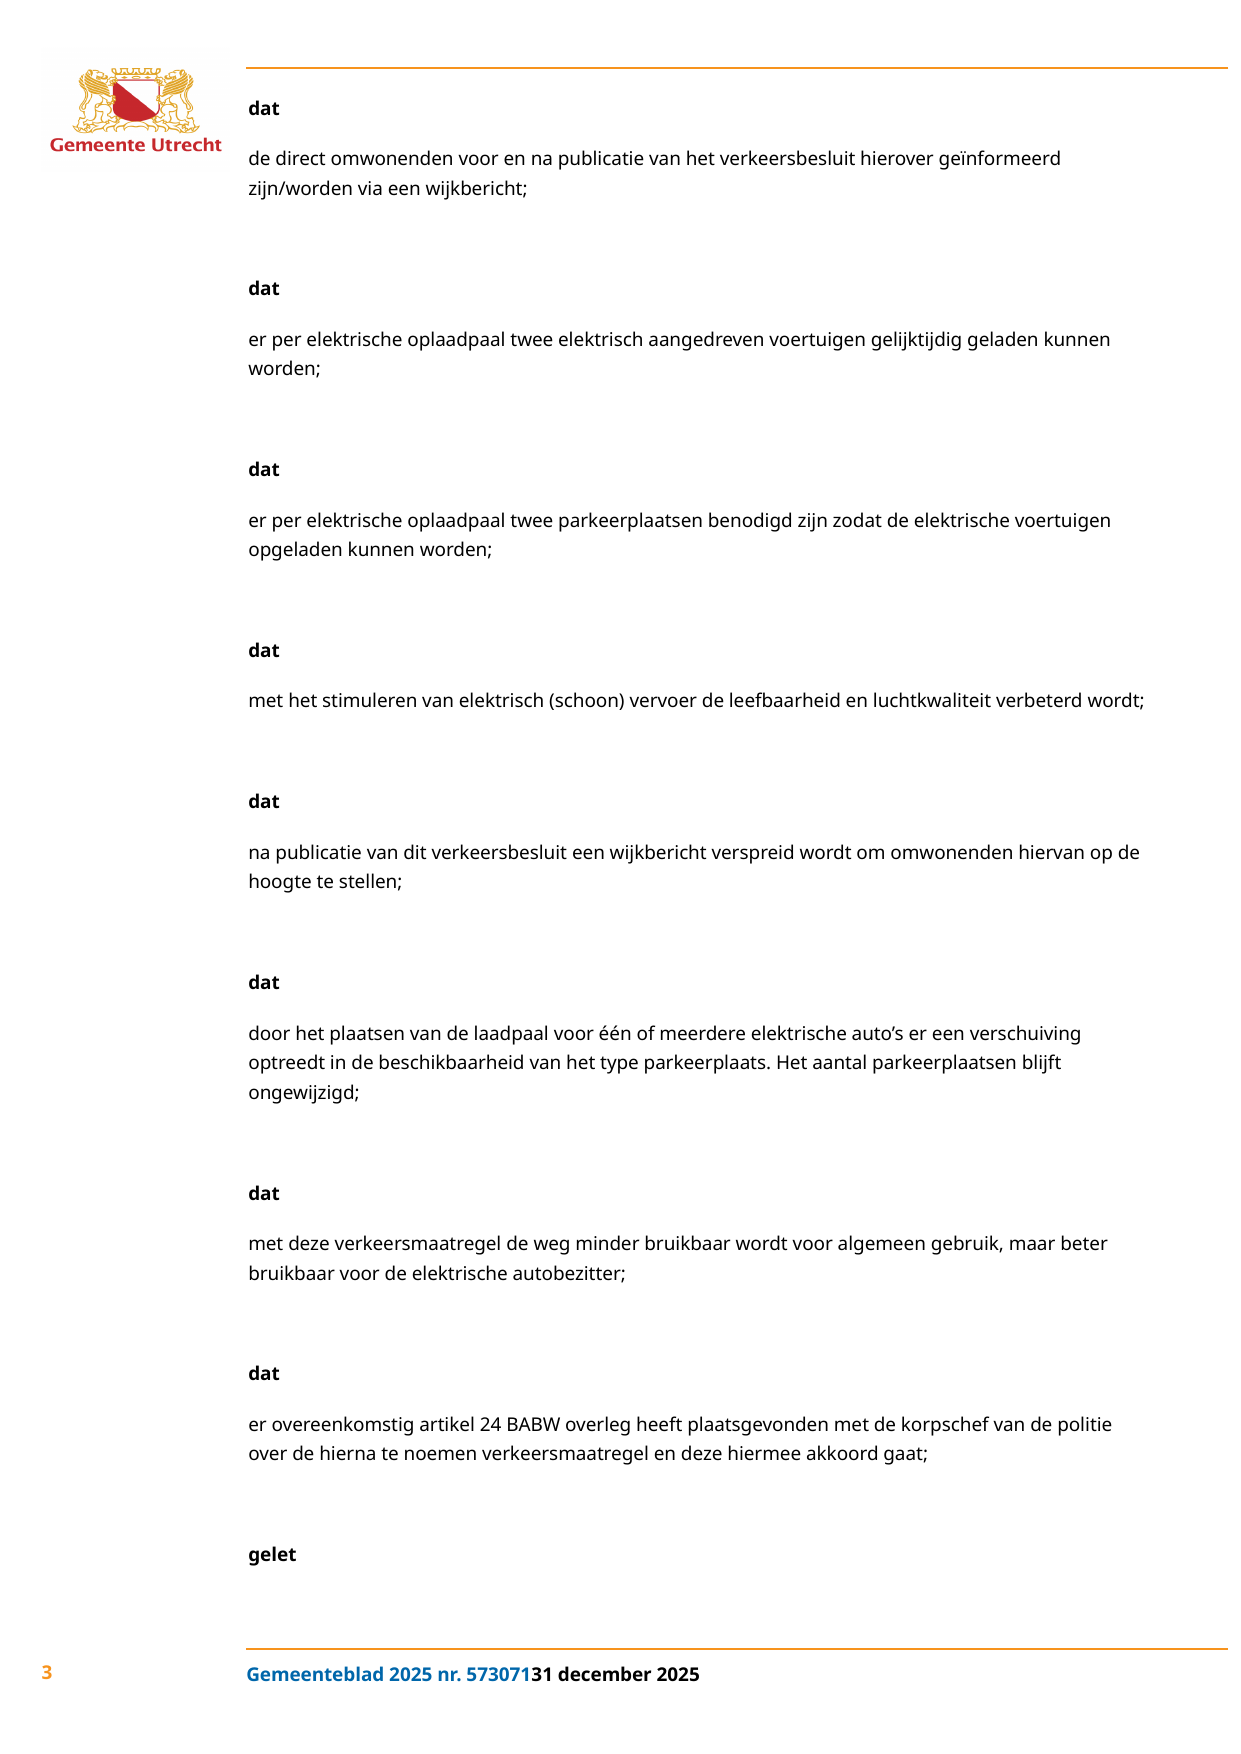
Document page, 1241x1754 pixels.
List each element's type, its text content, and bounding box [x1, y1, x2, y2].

text dat [248, 788, 1152, 814]
picture [41, 47, 231, 172]
text dat [248, 1180, 1152, 1206]
text na publicatie van dit verkeersbesluit een wijkbericht verspreid wordt om omwonenden hiervan op de hoogte te stellen; [248, 839, 1152, 894]
text dat [248, 969, 1152, 995]
text dat [248, 95, 1152, 121]
text door het plaatsen van de laadpaal voor één of meerdere elektrische auto’s er een verschuiving optreedt in de beschikbaarheid van het type parkeerplaats. Het aantal parkeerplaatsen blijft ongewijzigd; [248, 1020, 1152, 1105]
text de direct omwonenden voor en na publicatie van het verkeersbesluit hierover geïnformeerd zijn/worden via een wijkbericht; [248, 145, 1152, 201]
text er overeenkomstig artikel 24 BABW overleg heeft plaatsgevonden met de korpschef van de politie over de hierna te noemen verkeersmaatregel en deze hiermee akkoord gaat; [248, 1411, 1152, 1466]
text met het stimuleren van elektrisch (schoon) vervoer de leefbaarheid en luchtkwaliteit verbeterd wordt; [248, 688, 1152, 713]
text dat [248, 276, 1152, 301]
text dat [248, 456, 1152, 482]
text dat [248, 637, 1152, 663]
text er per elektrische oplaadpaal twee elektrisch aangedreven voertuigen gelijktijdig geladen kunnen worden; [248, 326, 1152, 381]
text met deze verkeersmaatregel de weg minder bruikbaar wordt voor algemeen gebruik, maar beter bruikbaar voor de elektrische autobezitter; [248, 1230, 1152, 1286]
text dat [248, 1361, 1152, 1386]
text er per elektrische oplaadpaal twee parkeerplaatsen benodigd zijn zodat de elektrische voertuigen opgeladen kunnen worden; [248, 507, 1152, 562]
text gelet [248, 1541, 1152, 1567]
